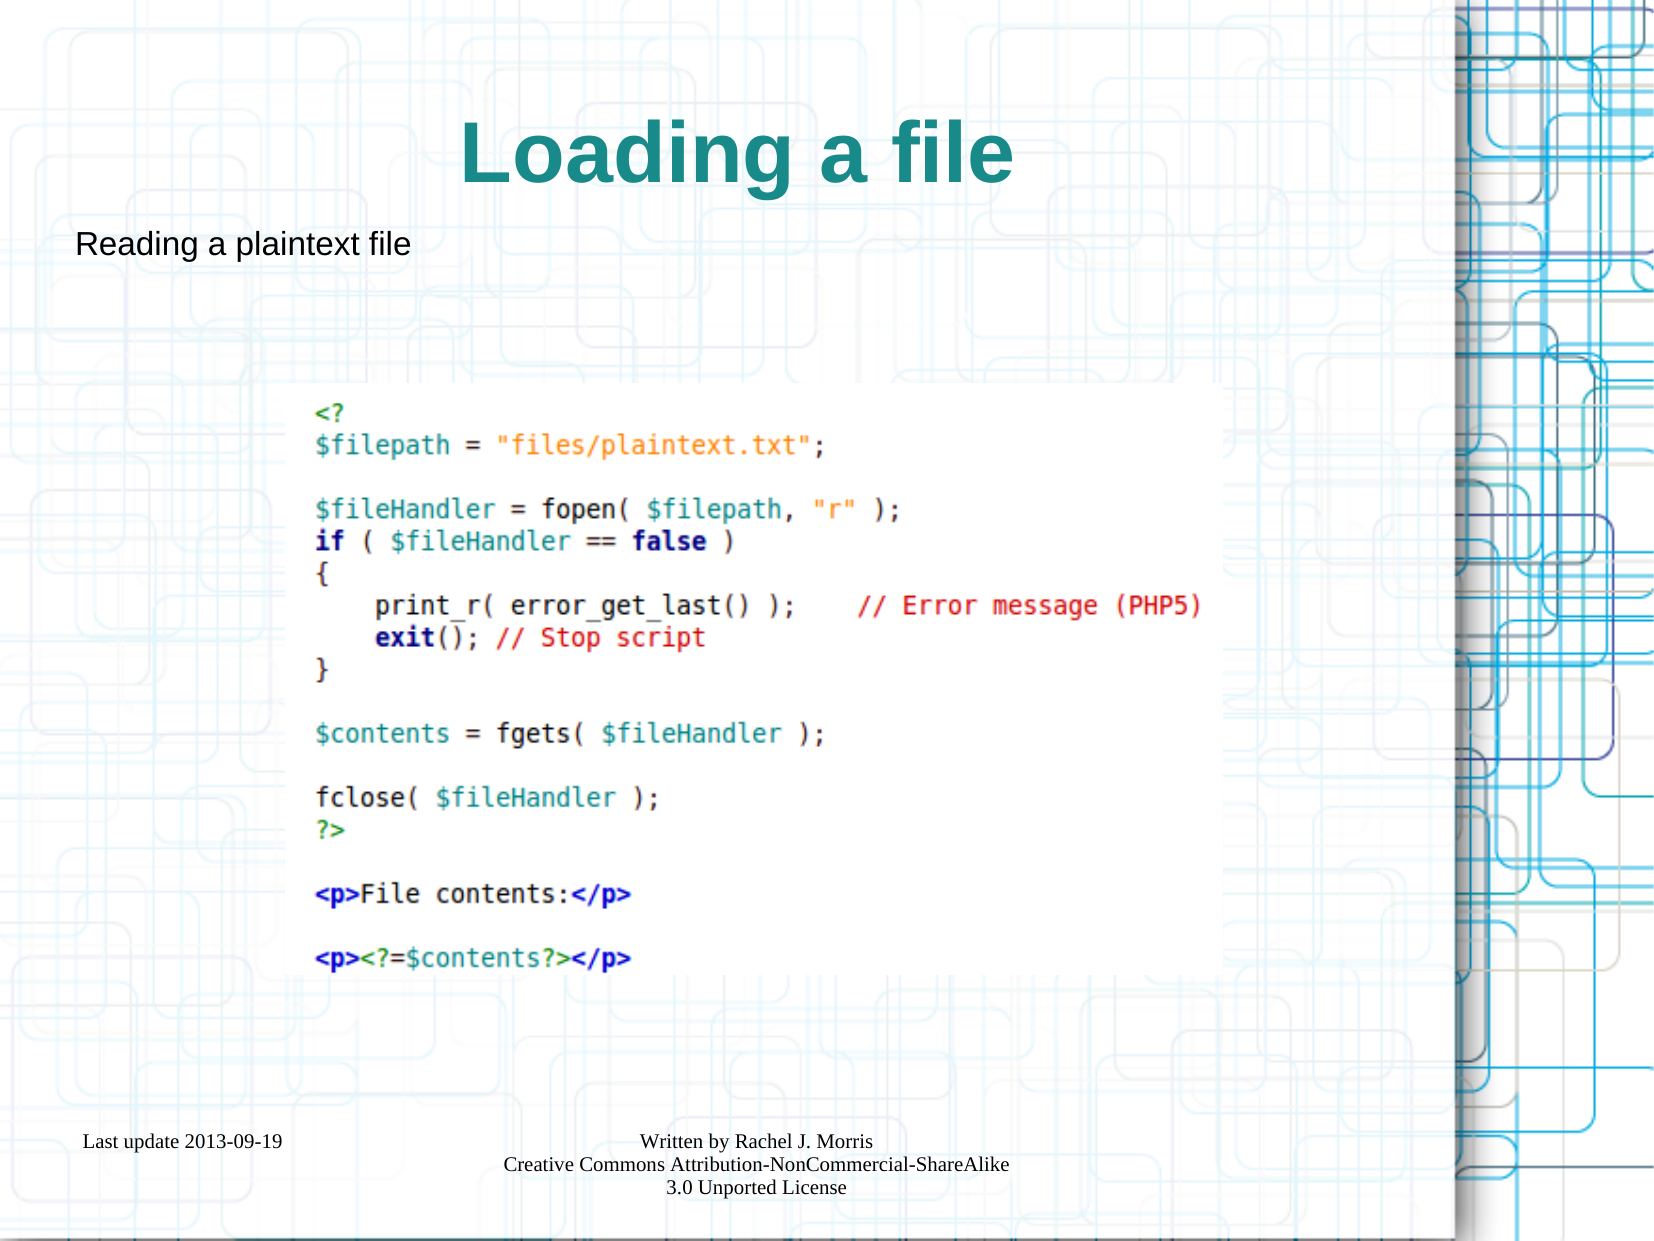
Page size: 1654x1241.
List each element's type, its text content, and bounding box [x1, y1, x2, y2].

title Loading a file [59, 49, 1418, 257]
picture [0, 0, 1654, 1241]
list Reading a plaintext file [75, 225, 1410, 946]
